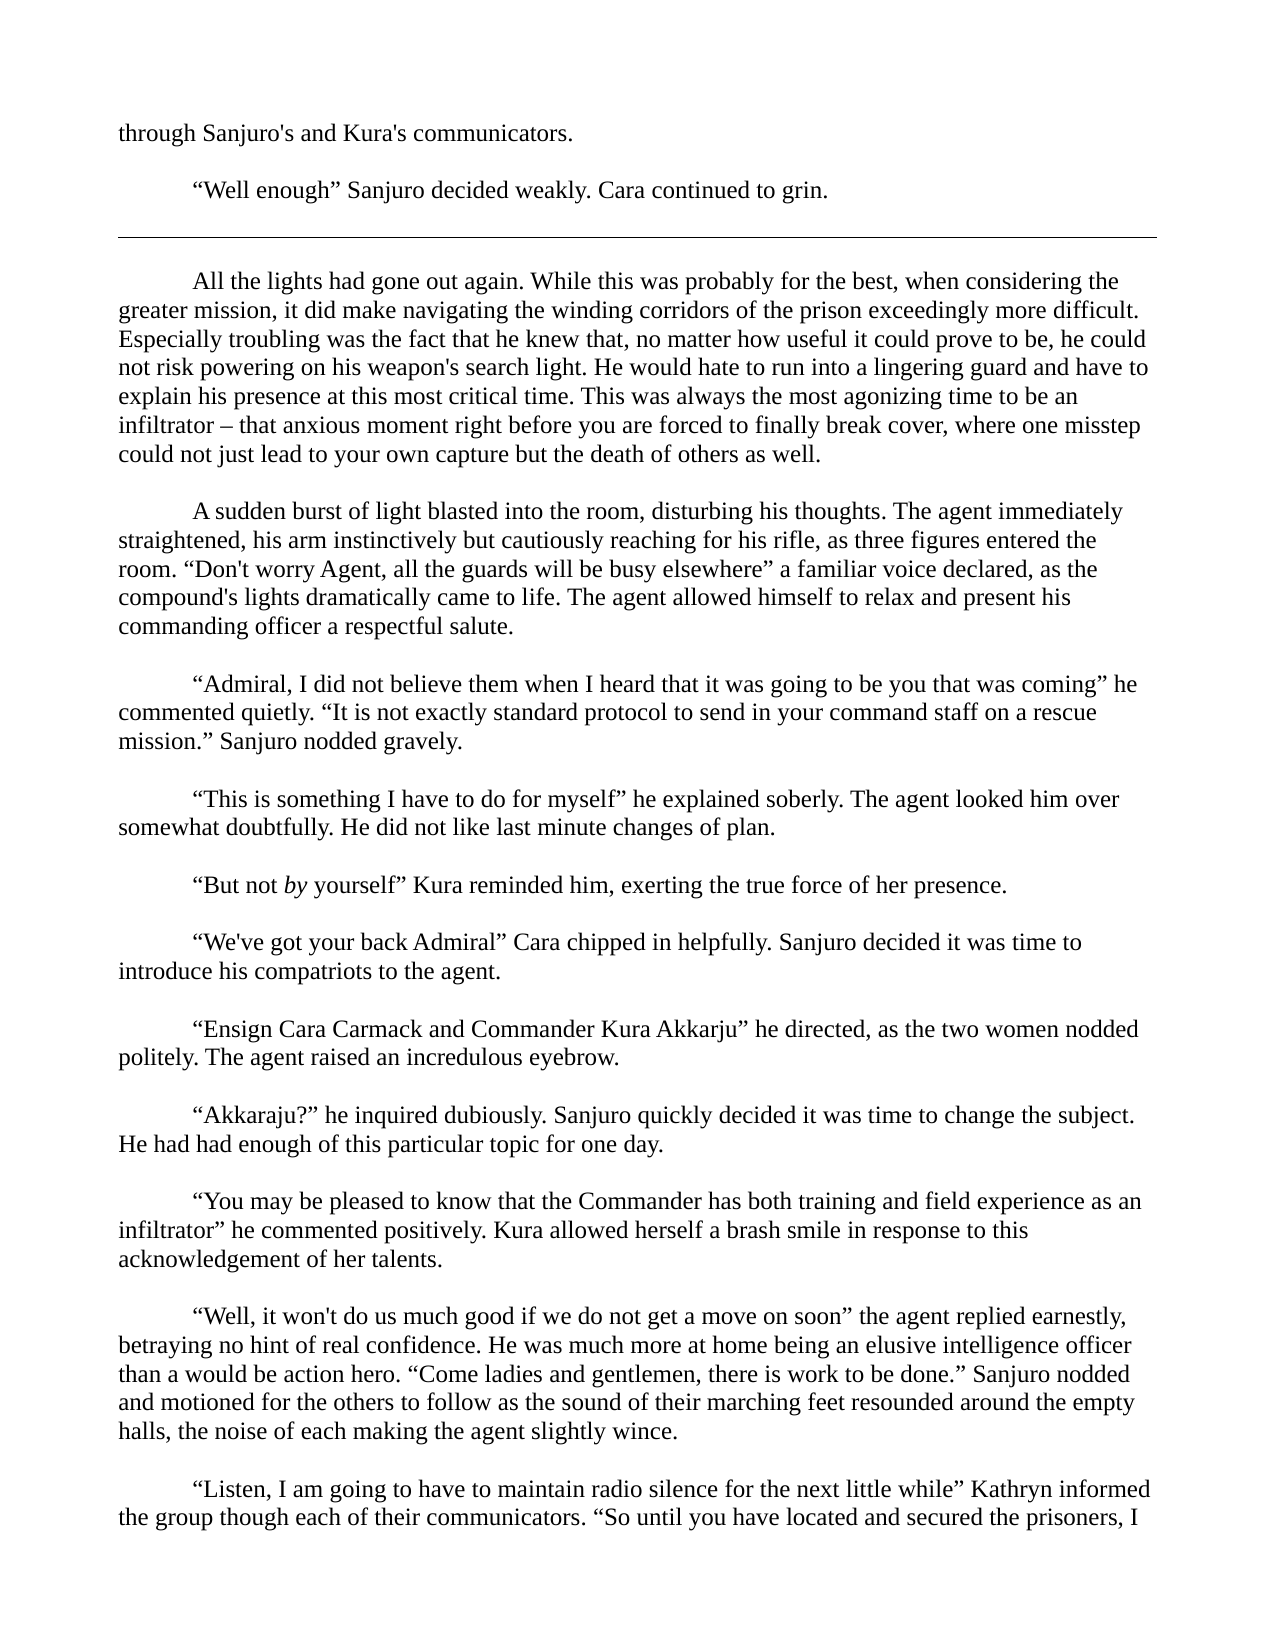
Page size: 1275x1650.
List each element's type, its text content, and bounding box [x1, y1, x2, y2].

text “Well enough” Sanjuro decided weakly. Cara continued to grin. [118, 176, 1157, 204]
text “You may be pleased to know that the Commander has both training and field experience as an infiltrator” he commented positively. Kura allowed herself a brash smile in response to this acknowledgement of her talents. [118, 1186, 1157, 1272]
text “Ensign Cara Carmack and Commander Kura Akkarju” he directed, as the two women nodded politely. The agent raised an incredulous eyebrow. [118, 1014, 1157, 1071]
text “This is something I have to do for myself” he explained soberly. The agent looked him over somewhat doubtfully. He did not like last minute changes of plan. [118, 784, 1157, 841]
text “But not by yourself” Kura reminded him, exerting the true force of her presence. [118, 870, 1157, 899]
text “Admiral, I did not believe them when I heard that it was going to be you that was coming” he commented quietly. “It is not exactly standard protocol to send in your command staff on a rescue mission.” Sanjuro nodded gravely. [118, 669, 1157, 755]
text All the lights had gone out again. While this was probably for the best, when considering the greater mission, it did make navigating the winding corridors of the prison exceedingly more difficult. Especially troubling was the fact that he knew that, no matter how useful it could prove to be, he could not risk powering on his weapon's search light. He would hate to run into a lingering guard and have to explain his presence at this most critical time. This was always the most agonizing time to be an infiltrator – that anxious moment right before you are forced to finally break cover, where one misstep could not just lead to your own capture but the death of others as well. [118, 266, 1157, 467]
text through Sanjuro's and Kura's communicators. [118, 118, 1157, 147]
text A sudden burst of light blasted into the room, disturbing his thoughts. The agent immediately straightened, his arm instinctively but cautiously reaching for his rifle, as three figures entered the room. “Don't worry Agent, all the guards will be busy elsewhere” a familiar voice declared, as the compound's lights dramatically came to life. The agent allowed himself to relax and present his commanding officer a respectful salute. [118, 496, 1157, 640]
text “Well, it won't do us much good if we do not get a move on soon” the agent replied earnestly, betraying no hint of real confidence. He was much more at home being an elusive intelligence officer than a would be action hero. “Come ladies and gentlemen, there is work to be done.” Sanjuro nodded and motioned for the others to follow as the sound of their marching feet resounded around the empty halls, the noise of each making the agent slightly wince. [118, 1301, 1157, 1445]
text “Listen, I am going to have to maintain radio silence for the next little while” Kathryn informed the group though each of their communicators. “So until you have located and secured the prisoners, I [118, 1474, 1157, 1531]
text “Akkaraju?” he inquired dubiously. Sanjuro quickly decided it was time to change the subject. He had had enough of this particular topic for one day. [118, 1100, 1157, 1157]
text “We've got your back Admiral” Cara chipped in helpfully. Sanjuro decided it was time to introduce his compatriots to the agent. [118, 927, 1157, 985]
